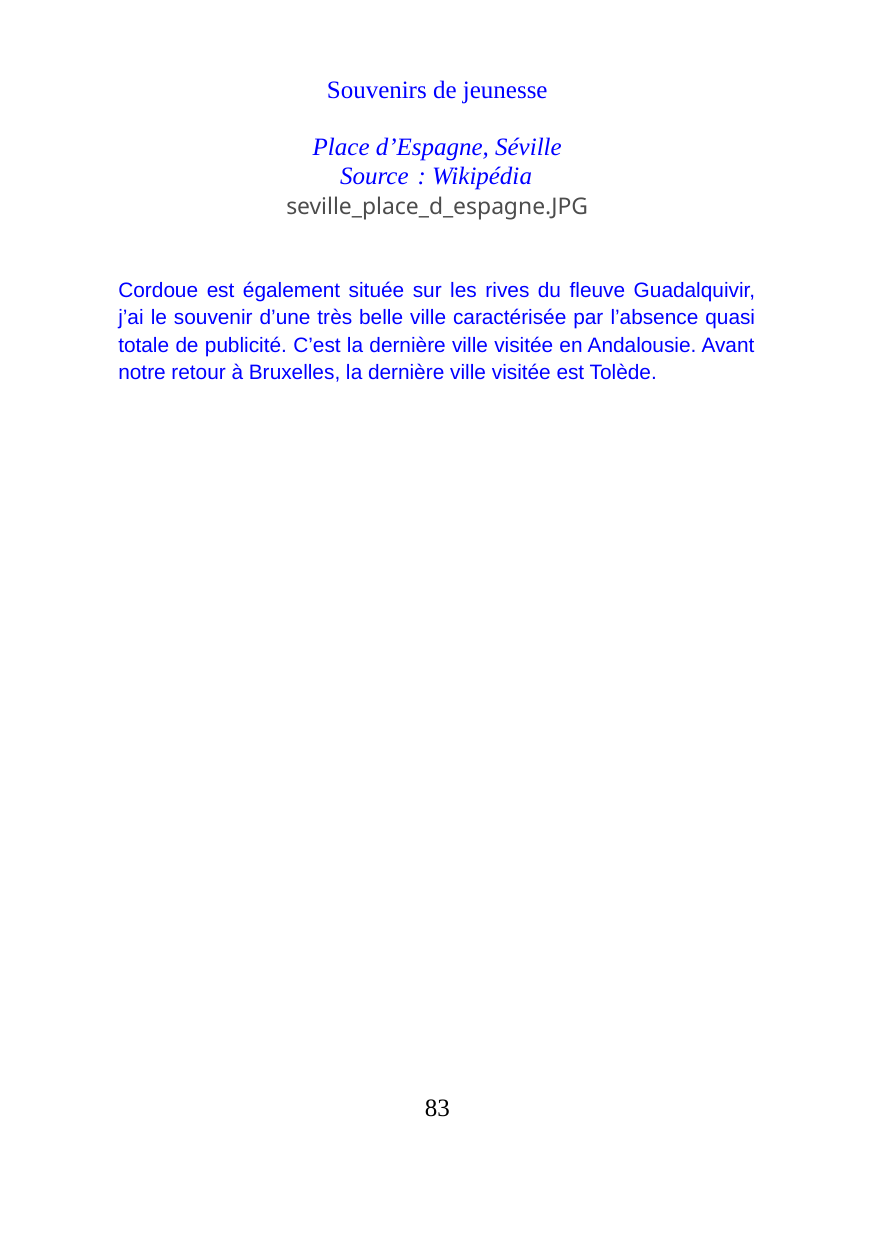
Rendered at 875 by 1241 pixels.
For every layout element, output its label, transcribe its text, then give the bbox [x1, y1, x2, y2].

text seville_place_d_espagne.JPG [118, 190, 756, 221]
text Cordoue est également située sur les rives du fleuve Guadalquivir, j’ai le souvenir d’une très belle ville caractérisée par l’absence quasi totale de publicité. C’est la dernière ville visitée en Andalousie. Avant notre retour à Bruxelles, la dernière ville visitée est Tolède. [118, 277, 756, 384]
text Place d’Espagne, Séville [118, 132, 756, 161]
text Source : Wikipédia [118, 161, 756, 190]
